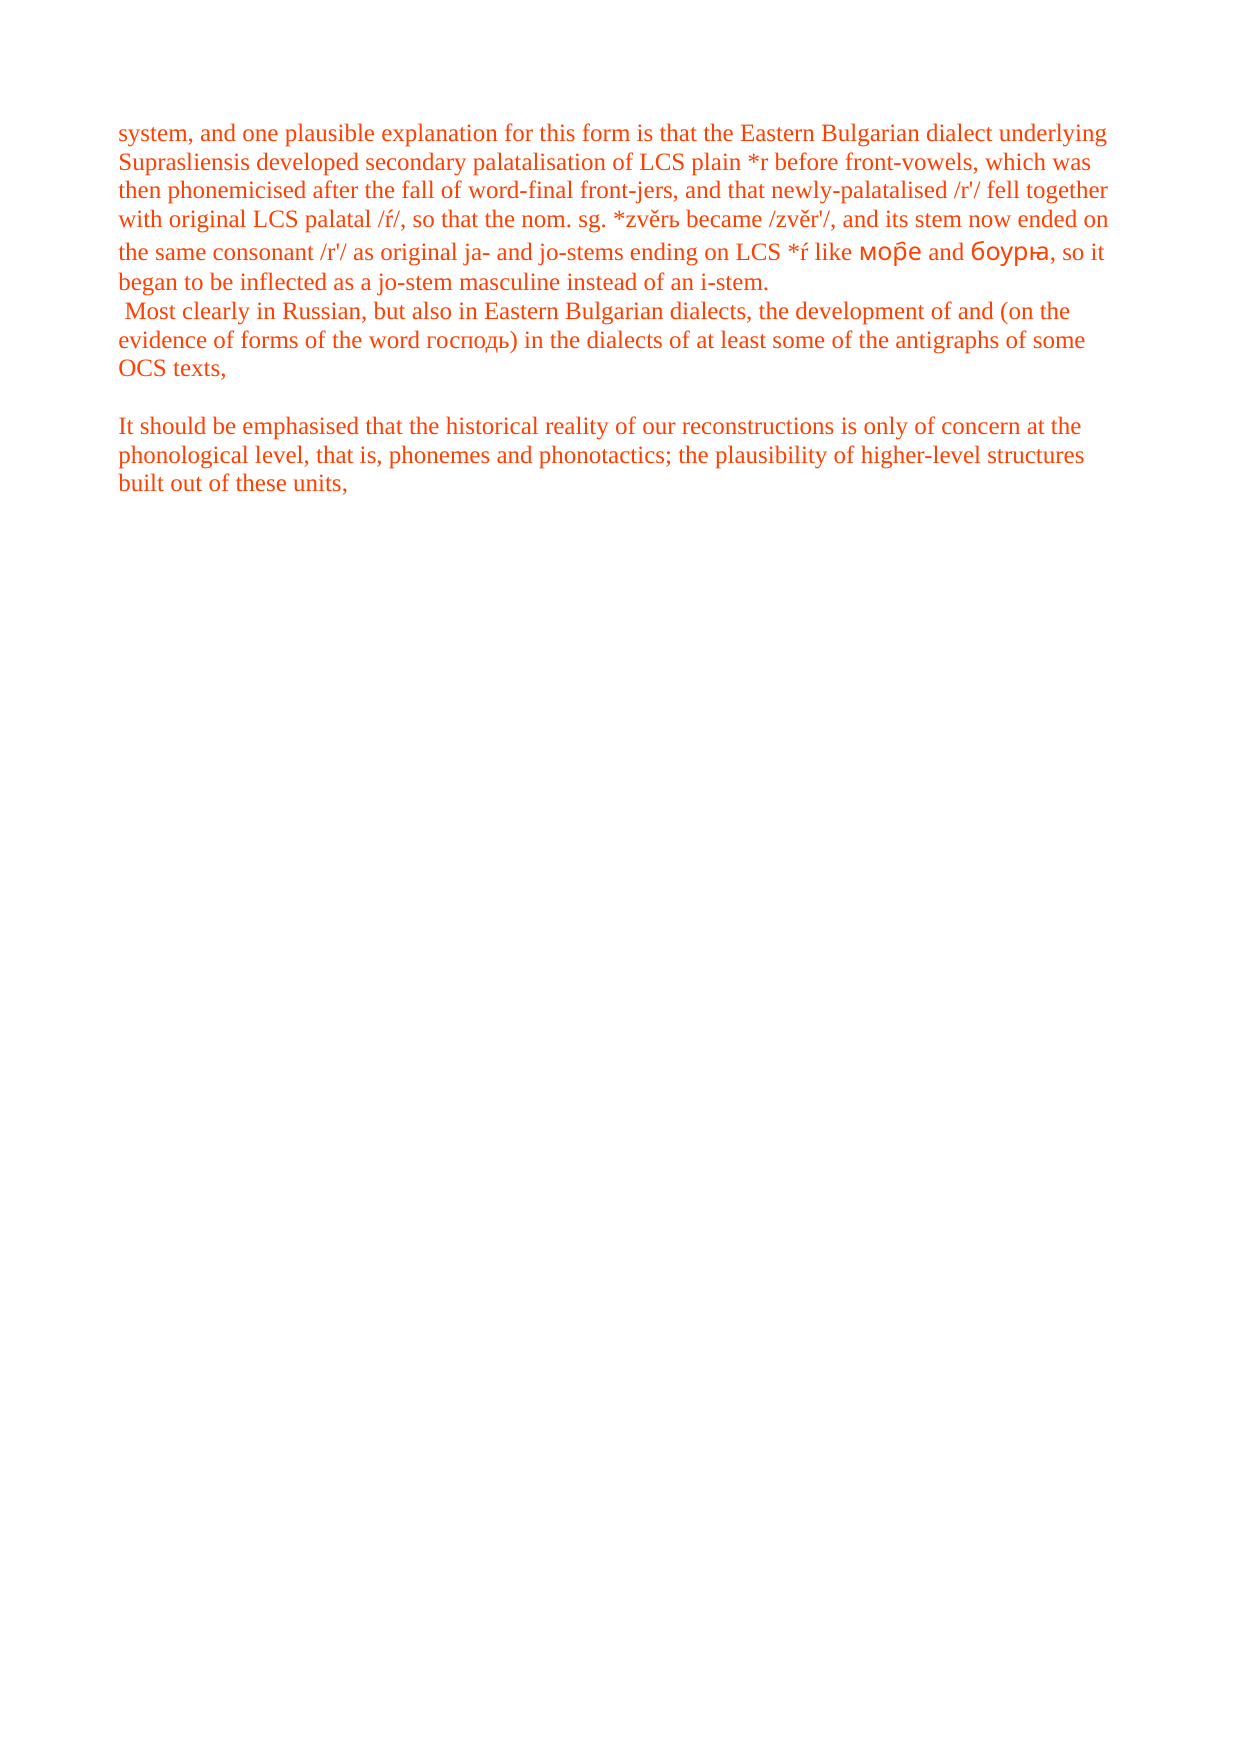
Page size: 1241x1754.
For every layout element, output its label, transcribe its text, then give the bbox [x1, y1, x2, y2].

text system, and one plausible explanation for this form is that the Eastern Bulgarian dialect underlying Suprasliensis developed secondary palatalisation of LCS plain *r before front-vowels, which was then phonemicised after the fall of word-final front-jers, and that newly-palatalised /r'/ fell together with original LCS palatal /ŕ/, so that the nom. sg. *zvěrь became /zvěr'/, and its stem now ended on the same consonant /r'/ as original ja- and jo-stems ending on LCS *ŕ like мор҄е and боурꙗ, so it began to be inflected as a jo-stem masculine instead of an i-stem. [118, 118, 1122, 296]
text Most clearly in Russian, but also in Eastern Bulgarian dialects, the development of and (on the evidence of forms of the word господь) in the dialects of at least some of the antigraphs of some OCS texts, [118, 296, 1122, 382]
text It should be emphasised that the historical reality of our reconstructions is only of concern at the phonological level, that is, phonemes and phonotactics; the plausibility of higher-level structures built out of these units, [118, 411, 1122, 497]
